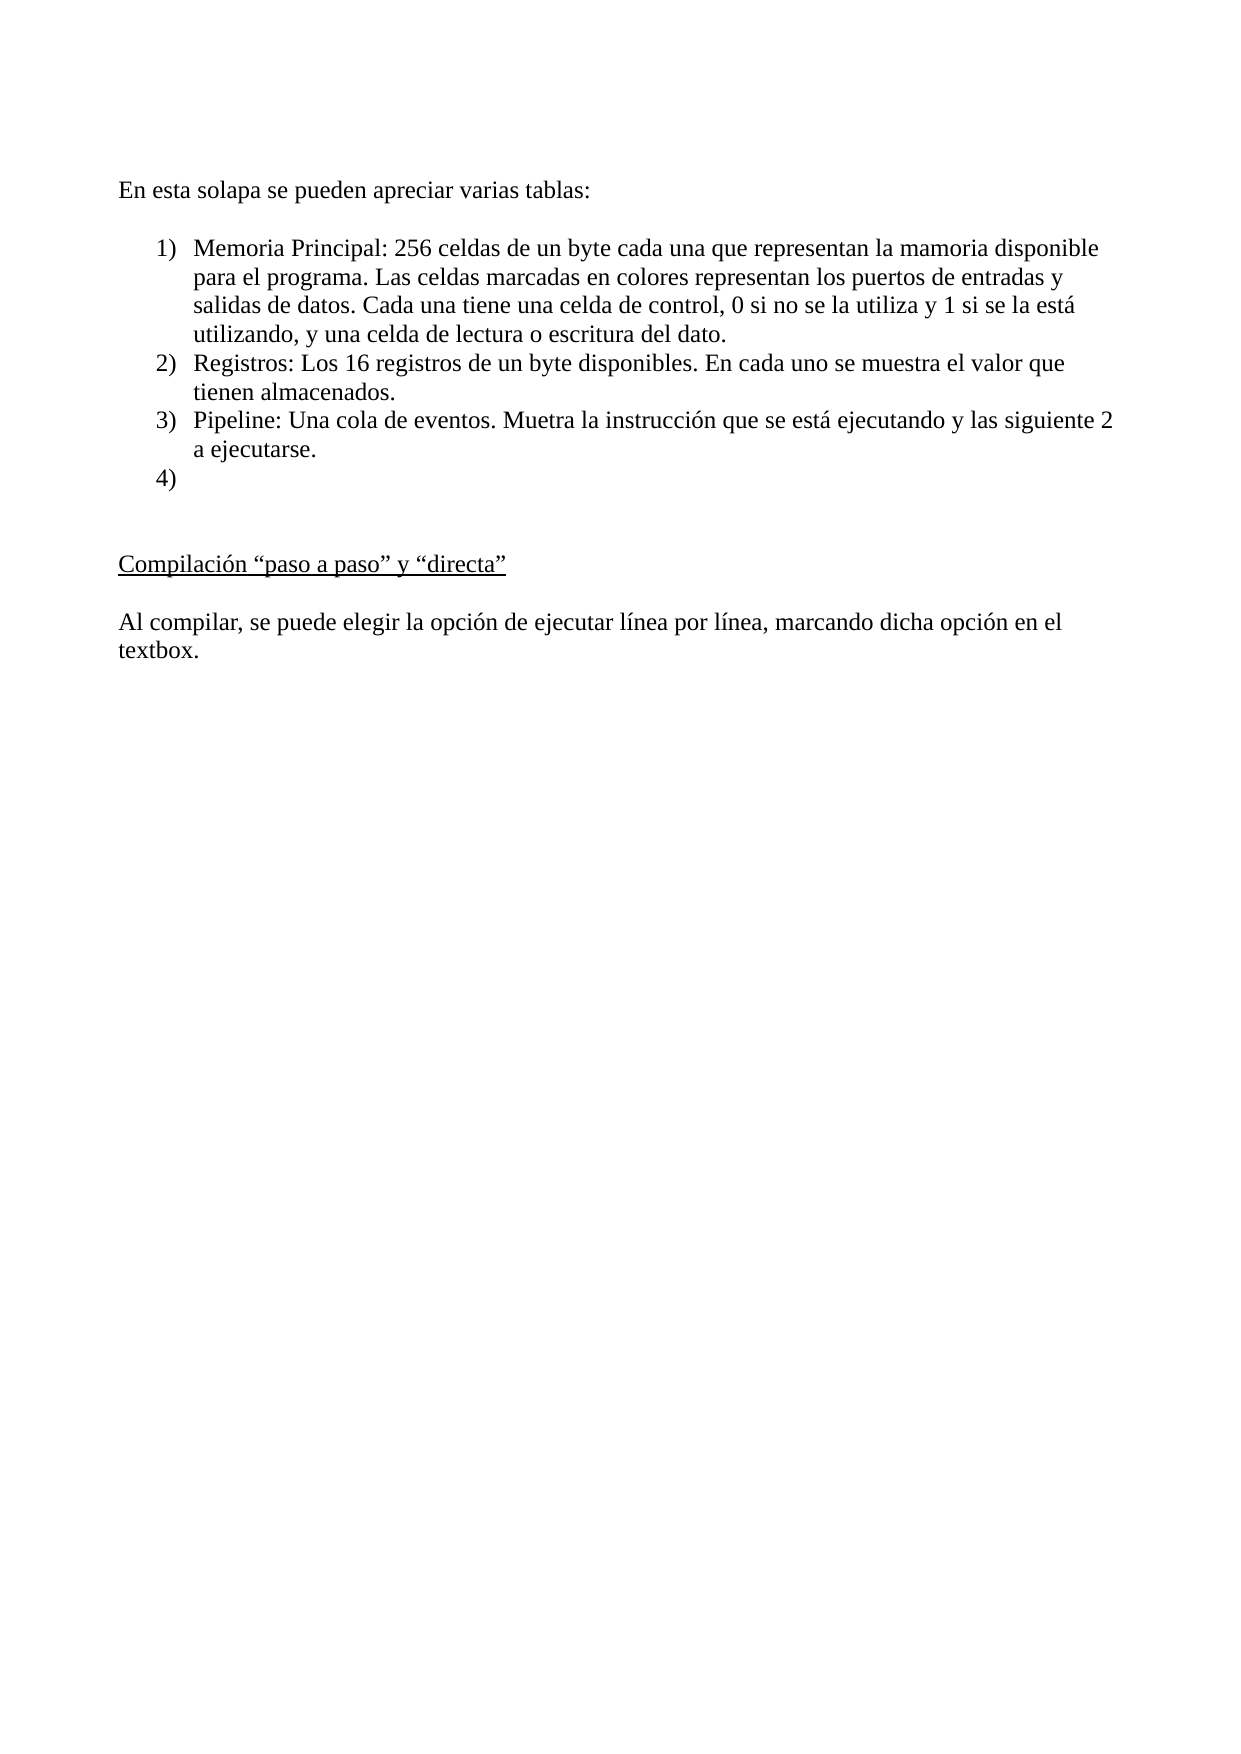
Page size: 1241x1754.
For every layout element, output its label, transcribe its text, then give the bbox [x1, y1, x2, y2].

text Al compilar, se puede elegir la opción de ejecutar línea por línea, marcando dicha opción en el textbox. [118, 607, 1122, 664]
list Registros: Los 16 registros de un byte disponibles. En cada uno se muestra el valor que tienen almacenados. [156, 348, 1122, 406]
list Memoria Principal: 256 celdas de un byte cada una que representan la mamoria disponible para el programa. Las celdas marcadas en colores representan los puertos de entradas y salidas de datos. Cada una tiene una celda de control, 0 si no se la utiliza y 1 si se la está utilizando, y una celda de lectura o escritura del dato. [156, 233, 1122, 348]
text En esta solapa se pueden apreciar varias tablas: [118, 176, 1122, 204]
text Compilación “paso a paso” y “directa” [118, 549, 1122, 578]
list Pipeline: Una cola de eventos. Muetra la instrucción que se está ejecutando y las siguiente 2 a ejecutarse. [156, 406, 1122, 463]
